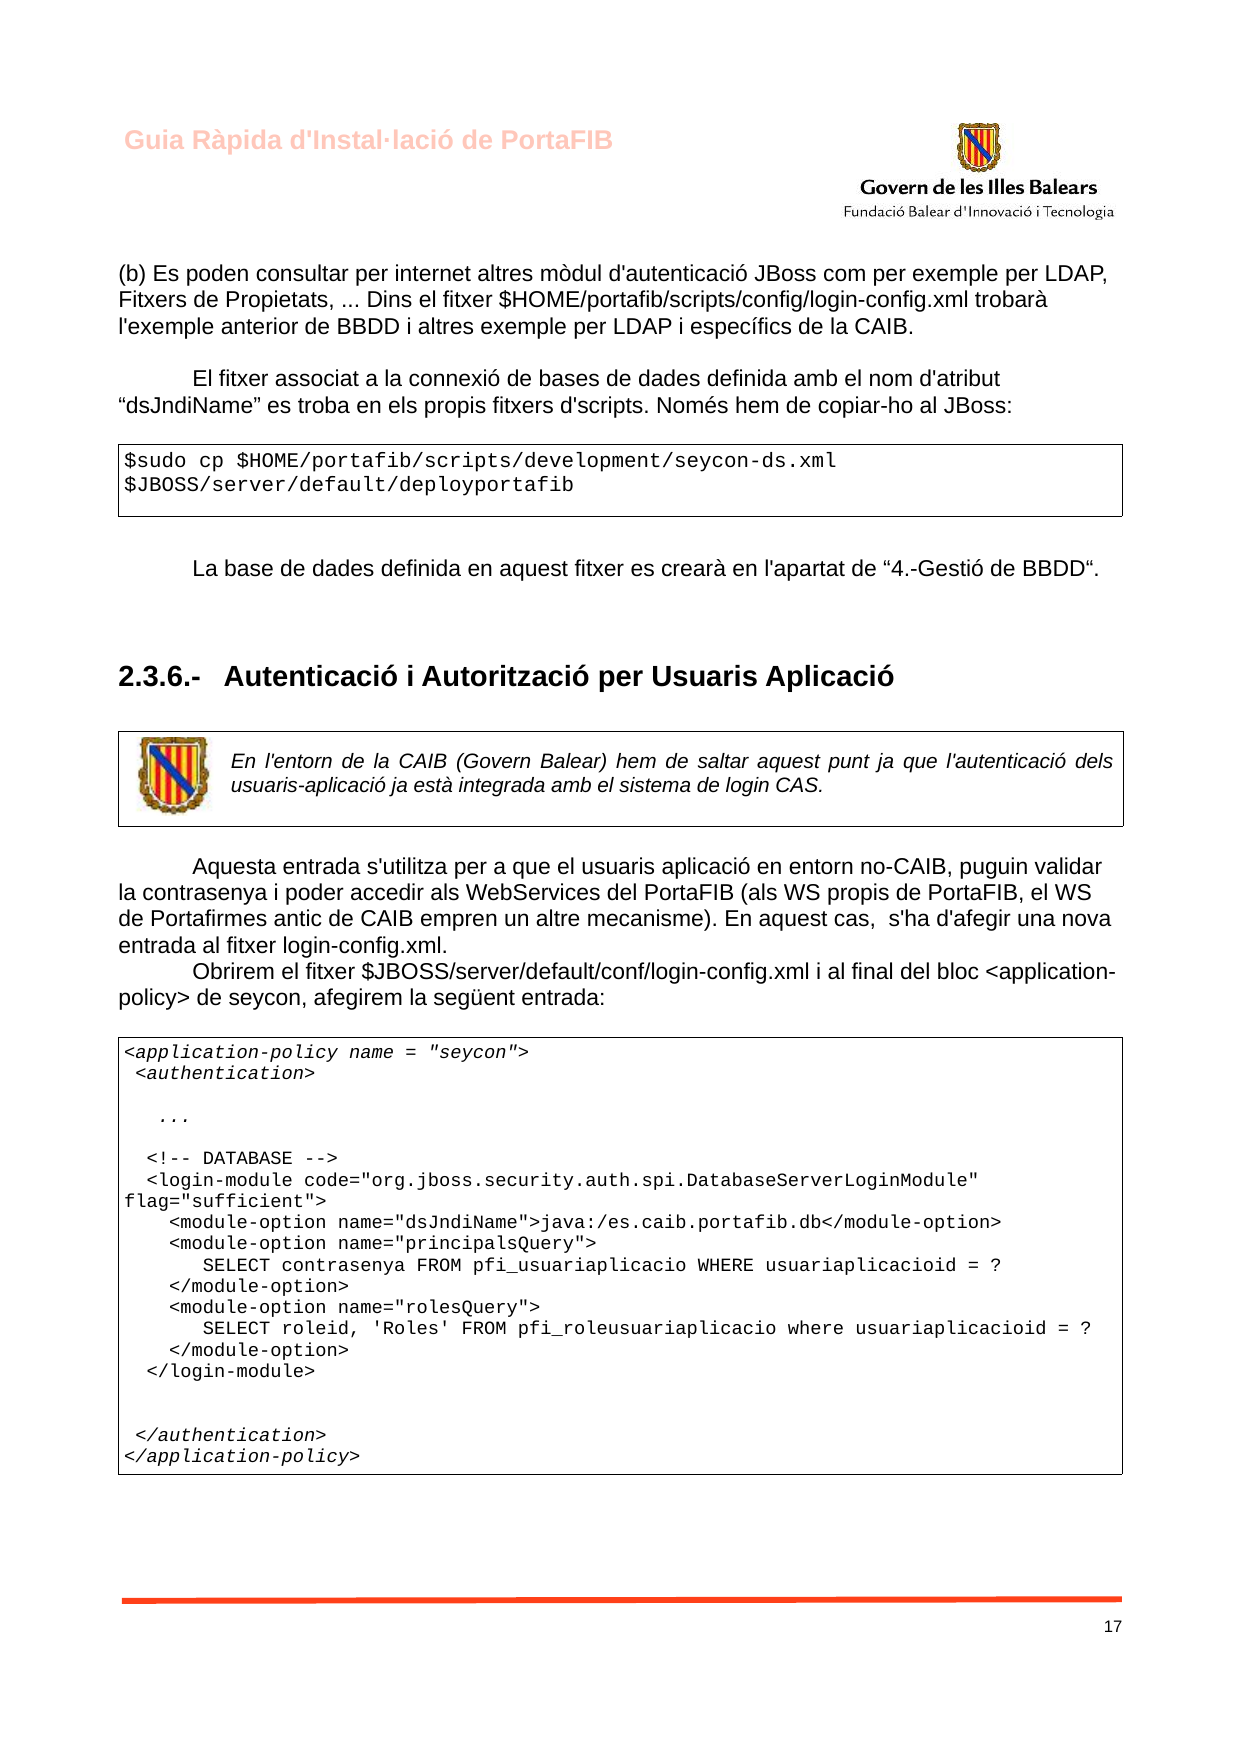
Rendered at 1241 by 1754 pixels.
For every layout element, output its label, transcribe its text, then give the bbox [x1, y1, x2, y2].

subtitle Autenticació i Autorització per Usuaris Aplicació [118, 659, 1122, 692]
table_header $sudo cp $HOME/portafib/scripts/development/seycon-ds.xml $JBOSS/server/default/deployportafib [119, 445, 1122, 516]
text Obrirem el fitxer $JBOSS/server/default/conf/login-config.xml i al final del bloc <application-policy> de seycon, afegirem la següent entrada: [118, 958, 1122, 1011]
text El fitxer associat a la connexió de bases de dades definida amb el nom d'atribut “dsJndiName” es troba en els propis fitxers d'scripts. Només hem de copiar-ho al JBoss: [118, 365, 1122, 418]
table_header En l'entorn de la CAIB (Govern Balear) hem de saltar aquest punt ja que l'autenticació dels usuaris-aplicació ja està integrada amb el sistema de login CAS. [225, 732, 1123, 826]
picture [840, 123, 1117, 220]
text La base de dades definida en aquest fitxer es crearà en l'apartat de “4.-Gestió de BBDD“. [118, 555, 1122, 581]
picture [134, 737, 214, 816]
text Aquesta entrada s'utilitza per a que el usuaris aplicació en entorn no-CAIB, puguin validar la contrasenya i poder accedir als WebServices del PortaFIB (als WS propis de PortaFIB, el WS de Portafirmes antic de CAIB empren un altre mecanisme). En aquest cas, s'ha d'afegir una nova entrada al fitxer login-config.xml. [118, 853, 1122, 958]
table_header [119, 732, 225, 826]
table_header <application-policy name = "seycon"> <authentication> ... <!-- DATABASE --> <login-module code="org.jboss.security.auth.spi.DatabaseServerLoginModule" flag="sufficient"> <module-option name="dsJndiName">java:/es.caib.portafib.db</module-option> <module-option name="principalsQuery"> SELECT contrasenya FROM pfi_usuariaplicacio WHERE usuariaplicacioid = ? </module-option> <module-option name="rolesQuery"> SELECT roleid, 'Roles' FROM pfi_roleusuariaplicacio where usuariaplicacioid = ? </module-option> </login-module> </authentication> </application-policy> [119, 1038, 1122, 1474]
text (b) Es poden consultar per internet altres mòdul d'autenticació JBoss com per exemple per LDAP, Fitxers de Propietats, ... Dins el fitxer $HOME/portafib/scripts/config/login-config.xml trobarà l'exemple anterior de BBDD i altres exemple per LDAP i específics de la CAIB. [118, 260, 1122, 339]
